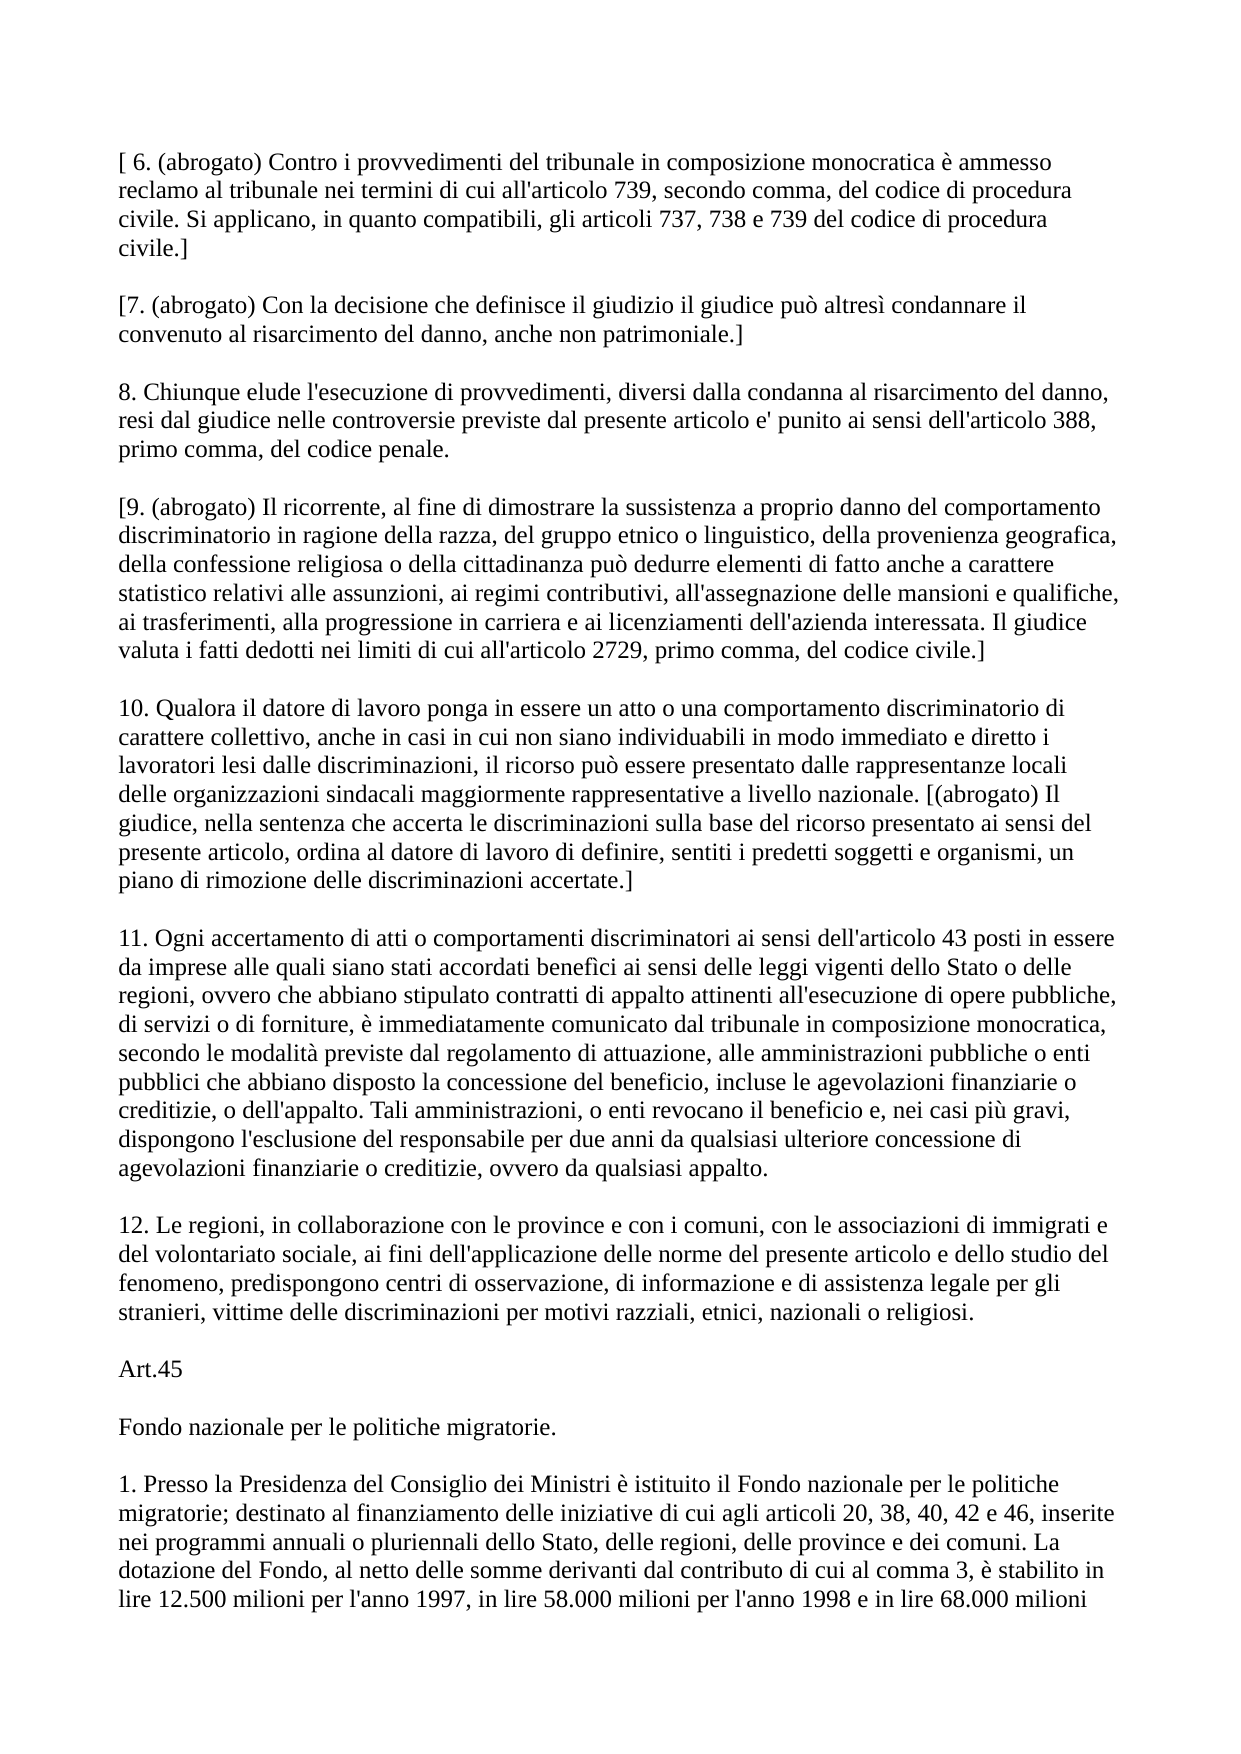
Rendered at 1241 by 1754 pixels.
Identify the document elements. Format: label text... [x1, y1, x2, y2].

text Fondo nazionale per le politiche migratorie. [118, 1412, 1122, 1441]
text [ 6. (abrogato) Contro i provvedimenti del tribunale in composizione monocratica è ammesso reclamo al tribunale nei termini di cui all'articolo 739, secondo comma, del codice di procedura civile. Si applicano, in quanto compatibili, gli articoli 737, 738 e 739 del codice di procedura civile.] [118, 147, 1122, 262]
text Art.45 [118, 1354, 1122, 1383]
text 8. Chiunque elude l'esecuzione di provvedimenti, diversi dalla condanna al risarcimento del danno, resi dal giudice nelle controversie previste dal presente articolo e' punito ai sensi dell'articolo 388, primo comma, del codice penale. [118, 377, 1122, 463]
text 12. Le regioni, in collaborazione con le province e con i comuni, con le associazioni di immigrati e del volontariato sociale, ai fini dell'applicazione delle norme del presente articolo e dello studio del fenomeno, predispongono centri di osservazione, di informazione e di assistenza legale per gli stranieri, vittime delle discriminazioni per motivi razziali, etnici, nazionali o religiosi. [118, 1211, 1122, 1326]
text 11. Ogni accertamento di atti o comportamenti discriminatori ai sensi dell'articolo 43 posti in essere da imprese alle quali siano stati accordati benefìci ai sensi delle leggi vigenti dello Stato o delle regioni, ovvero che abbiano stipulato contratti di appalto attinenti all'esecuzione di opere pubbliche, di servizi o di forniture, è immediatamente comunicato dal tribunale in composizione monocratica, secondo le modalità previste dal regolamento di attuazione, alle amministrazioni pubbliche o enti pubblici che abbiano disposto la concessione del beneficio, incluse le agevolazioni finanziarie o creditizie, o dell'appalto. Tali amministrazioni, o enti revocano il beneficio e, nei casi più gravi, dispongono l'esclusione del responsabile per due anni da qualsiasi ulteriore concessione di agevolazioni finanziarie o creditizie, ovvero da qualsiasi appalto. [118, 923, 1122, 1182]
text [9. (abrogato) Il ricorrente, al fine di dimostrare la sussistenza a proprio danno del comportamento discriminatorio in ragione della razza, del gruppo etnico o linguistico, della provenienza geografica, della confessione religiosa o della cittadinanza può dedurre elementi di fatto anche a carattere statistico relativi alle assunzioni, ai regimi contributivi, all'assegnazione delle mansioni e qualifiche, ai trasferimenti, alla progressione in carriera e ai licenziamenti dell'azienda interessata. Il giudice valuta i fatti dedotti nei limiti di cui all'articolo 2729, primo comma, del codice civile.] [118, 492, 1122, 664]
text 1. Presso la Presidenza del Consiglio dei Ministri è istituito il Fondo nazionale per le politiche migratorie; destinato al finanziamento delle iniziative di cui agli articoli 20, 38, 40, 42 e 46, inserite nei programmi annuali o pluriennali dello Stato, delle regioni, delle province e dei comuni. La dotazione del Fondo, al netto delle somme derivanti dal contributo di cui al comma 3, è stabilito in lire 12.500 milioni per l'anno 1997, in lire 58.000 milioni per l'anno 1998 e in lire 68.000 milioni [118, 1469, 1122, 1613]
text [7. (abrogato) Con la decisione che definisce il giudizio il giudice può altresì condannare il convenuto al risarcimento del danno, anche non patrimoniale.] [118, 291, 1122, 348]
text 10. Qualora il datore di lavoro ponga in essere un atto o una comportamento discriminatorio di carattere collettivo, anche in casi in cui non siano individuabili in modo immediato e diretto i lavoratori lesi dalle discriminazioni, il ricorso può essere presentato dalle rappresentanze locali delle organizzazioni sindacali maggiormente rappresentative a livello nazionale. [(abrogato) Il giudice, nella sentenza che accerta le discriminazioni sulla base del ricorso presentato ai sensi del presente articolo, ordina al datore di lavoro di definire, sentiti i predetti soggetti e organismi, un piano di rimozione delle discriminazioni accertate.] [118, 693, 1122, 894]
